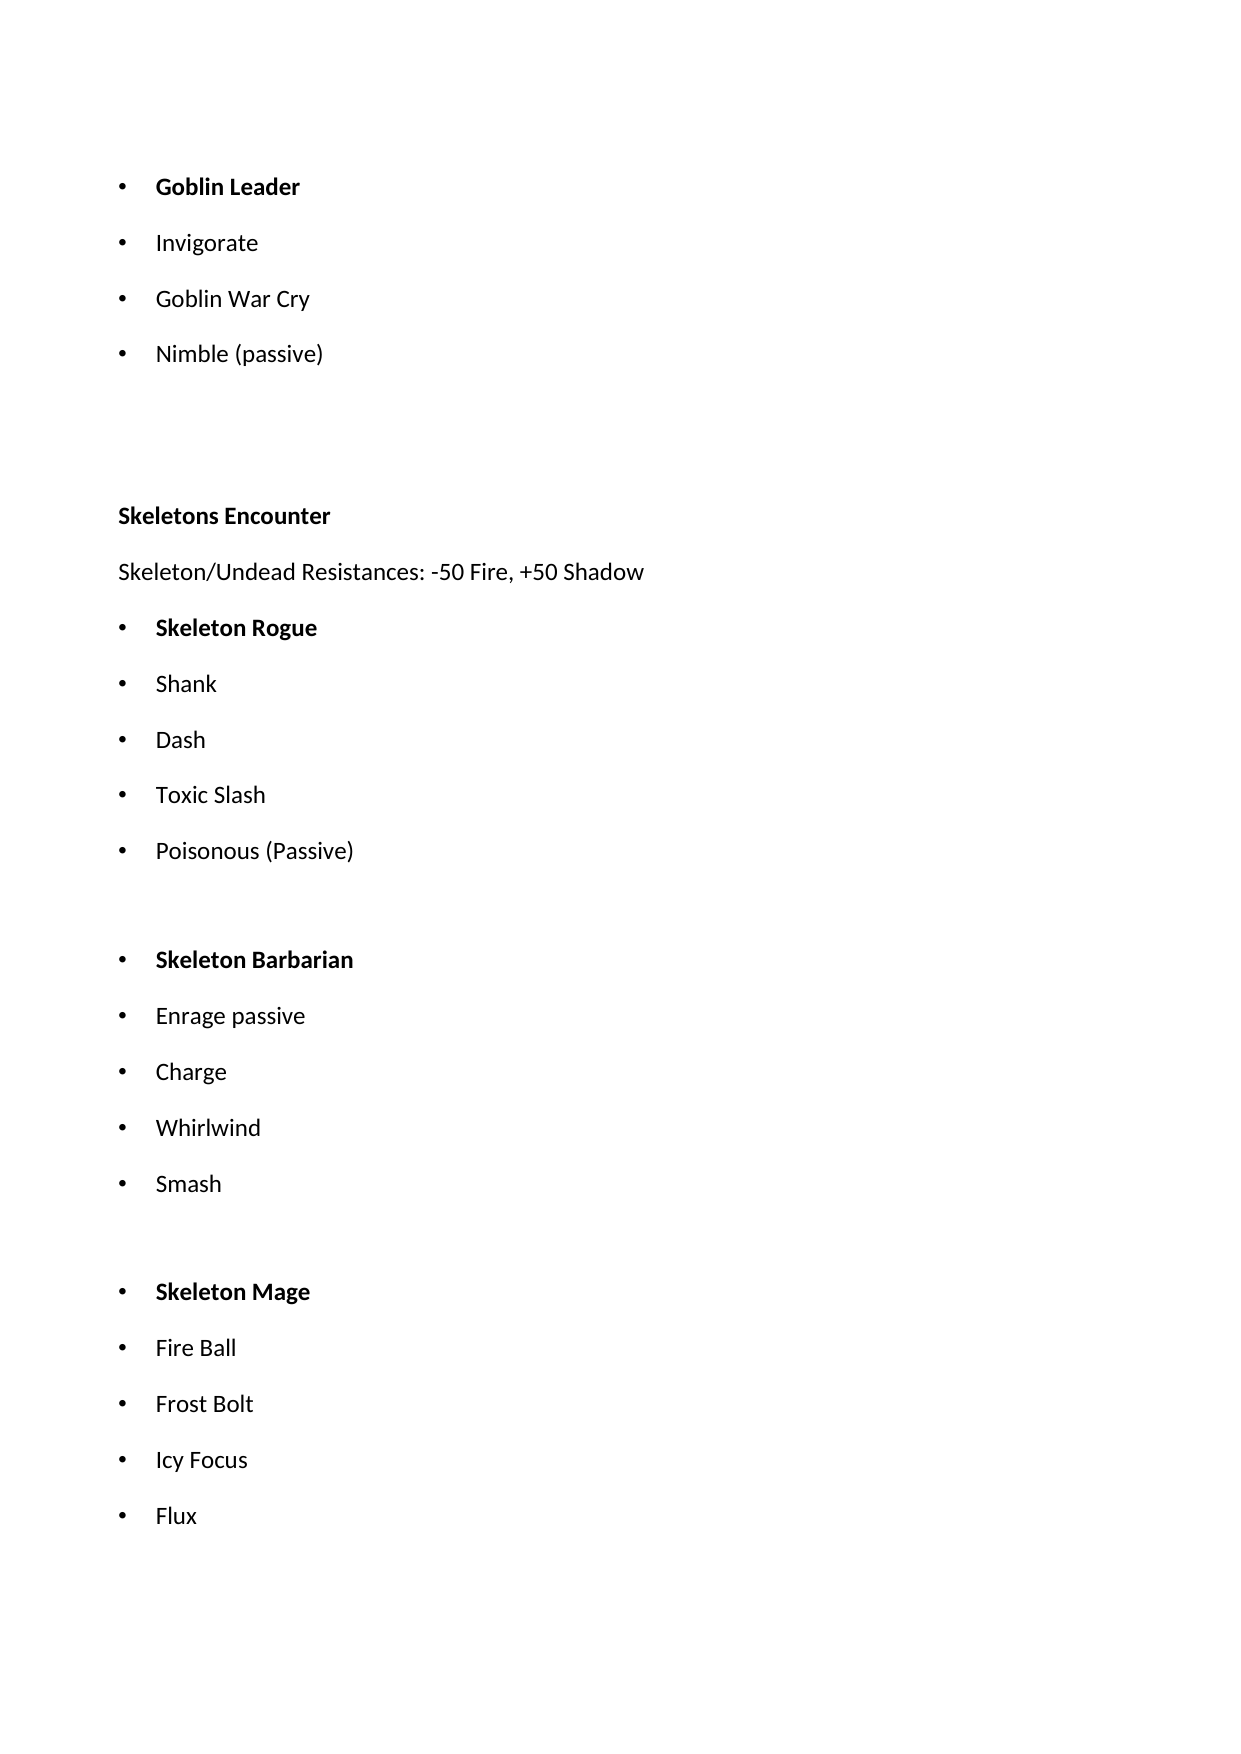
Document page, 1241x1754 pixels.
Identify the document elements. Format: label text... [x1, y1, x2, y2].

list Fire Ball [81, 1332, 1122, 1363]
list Shank [81, 668, 1122, 698]
list Charge [81, 1056, 1122, 1087]
list Nimble (passive) [81, 339, 1122, 369]
list Smash [81, 1168, 1122, 1198]
list Skeleton Rogue [81, 612, 1122, 643]
list Invigorate [81, 227, 1122, 257]
list Flux [81, 1500, 1122, 1530]
list Skeleton Barbarian [81, 944, 1122, 975]
text Skeleton/Undead Resistances: -50 Fire, +50 Shadow [118, 556, 1122, 587]
list Frost Bolt [81, 1388, 1122, 1419]
list Toxic Slash [81, 780, 1122, 810]
list Goblin War Cry [81, 283, 1122, 313]
text Skeletons Encounter [118, 501, 1122, 531]
list Skeleton Mage [81, 1277, 1122, 1307]
list Whirlwind [81, 1112, 1122, 1142]
list Enrage passive [81, 1000, 1122, 1031]
list Goblin Leader [81, 171, 1122, 202]
list Poisonous (Passive) [81, 836, 1122, 866]
list Dash [81, 724, 1122, 754]
list Icy Focus [81, 1444, 1122, 1474]
